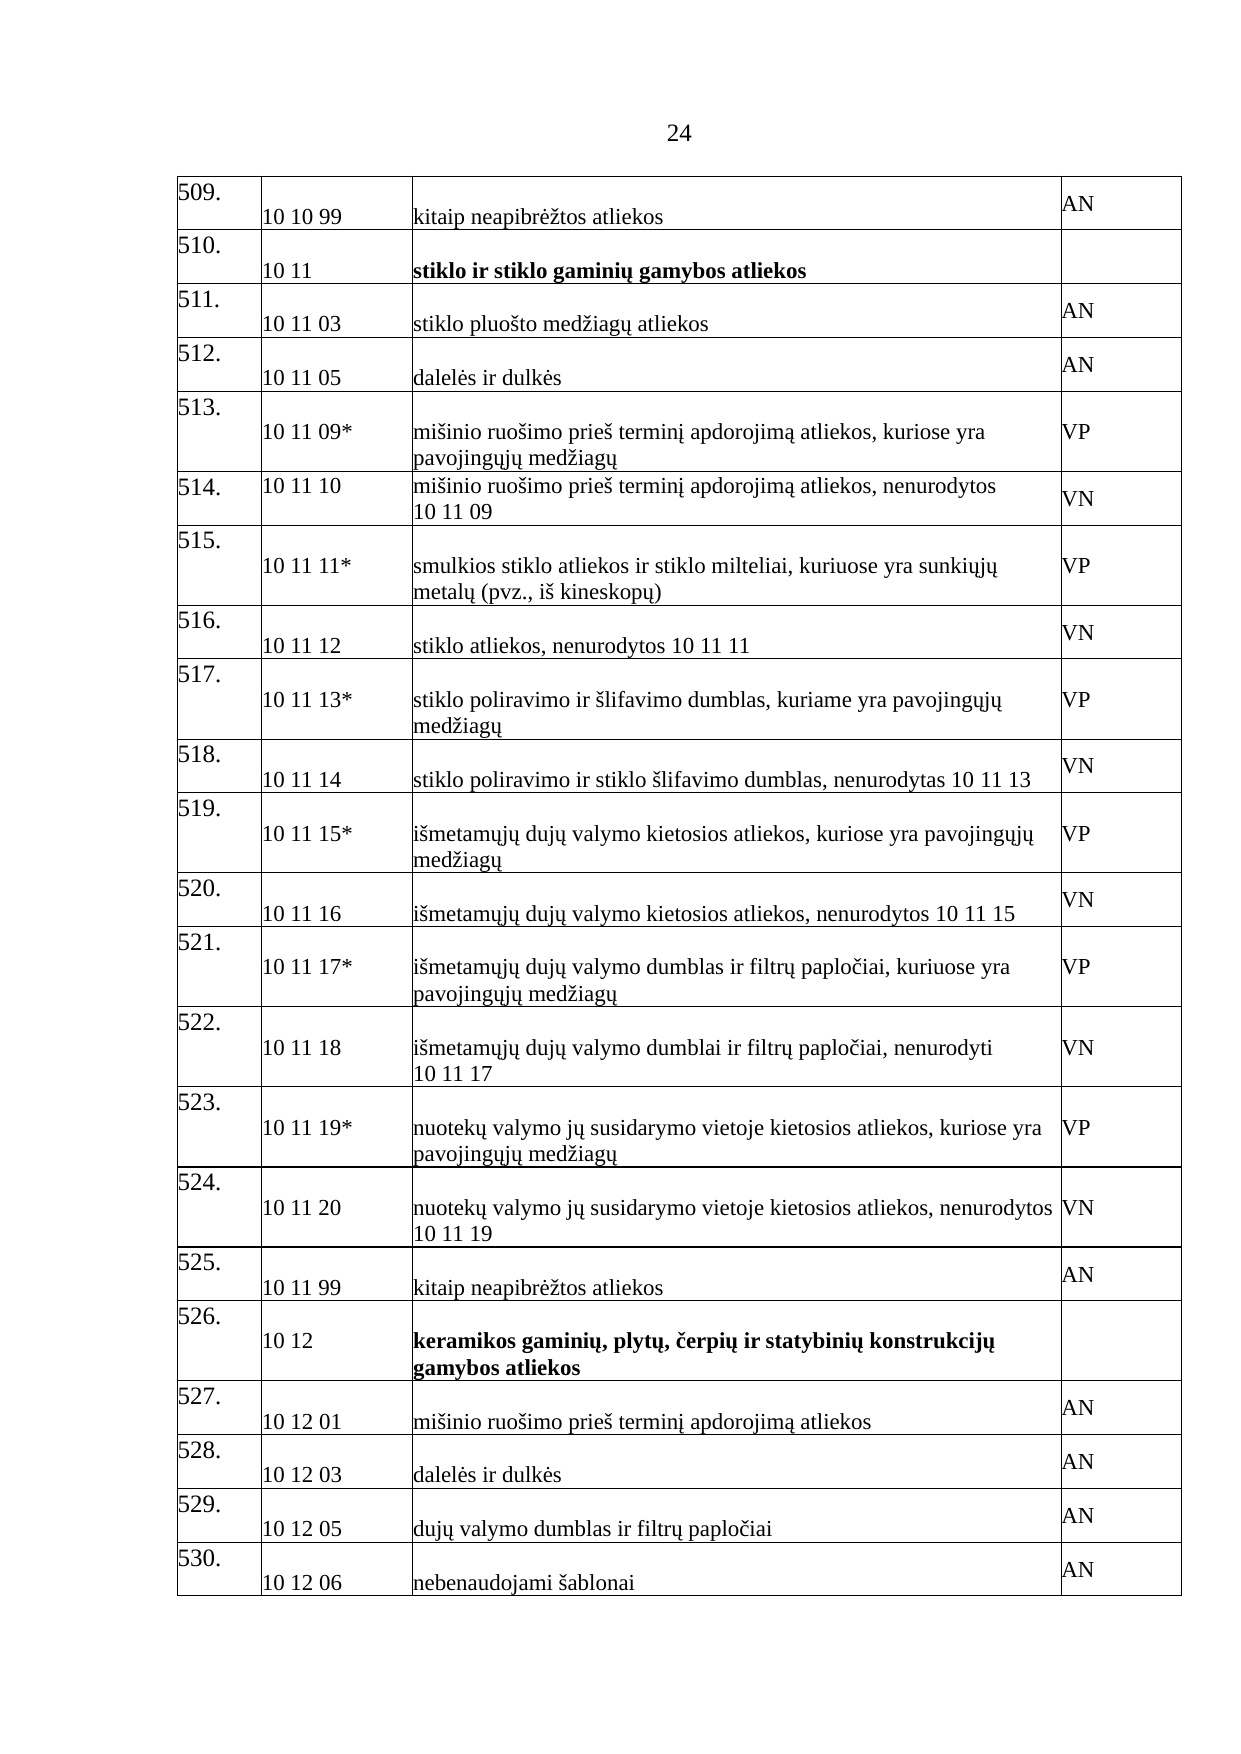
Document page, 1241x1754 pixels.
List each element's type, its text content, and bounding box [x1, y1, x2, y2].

table_cell 519. [178, 793, 261, 872]
table_cell kitaip neapibrėžtos atliekos [413, 177, 1061, 229]
table_cell 523. [178, 1087, 261, 1166]
table_cell išmetamųjų dujų valymo dumblas ir filtrų papločiai, kuriuose yra pavojingųjų medžiagų [413, 927, 1061, 1006]
table_cell 10 11 20 [262, 1168, 412, 1246]
table_cell AN [1062, 1381, 1181, 1434]
table_cell 521. [178, 927, 261, 1006]
table_cell 511. [178, 284, 261, 337]
table_cell 10 11 18 [262, 1007, 412, 1086]
table_cell AN [1062, 1489, 1181, 1542]
table_cell nuotekų valymo jų susidarymo vietoje kietosios atliekos, nenurodytos 10 11 19 [413, 1168, 1061, 1246]
table_cell 528. [178, 1435, 261, 1488]
table_cell VP [1062, 392, 1181, 471]
table_cell VP [1062, 659, 1181, 738]
table_cell 10 11 11* [262, 526, 412, 604]
table_cell nuotekų valymo jų susidarymo vietoje kietosios atliekos, kuriose yra pavojingųjų medžiagų [413, 1087, 1061, 1166]
table_cell stiklo poliravimo ir stiklo šlifavimo dumblas, nenurodytas 10 11 13 [413, 740, 1061, 792]
table_cell mišinio ruošimo prieš terminį apdorojimą atliekos, kuriose yra pavojingųjų medžiagų [413, 392, 1061, 471]
table_cell 530. [178, 1543, 261, 1595]
table_cell 10 11 03 [262, 284, 412, 337]
table_cell 527. [178, 1381, 261, 1434]
table_cell smulkios stiklo atliekos ir stiklo milteliai, kuriuose yra sunkiųjų metalų (pvz., iš kineskopų) [413, 526, 1061, 604]
table_cell 10 11 19* [262, 1087, 412, 1166]
table_cell mišinio ruošimo prieš terminį apdorojimą atliekos, nenurodytos 10 11 09 [413, 472, 1061, 524]
table_cell stiklo atliekos, nenurodytos 10 11 11 [413, 606, 1061, 658]
table_cell stiklo pluošto medžiagų atliekos [413, 284, 1061, 337]
table_cell 516. [178, 606, 261, 658]
table_cell 10 11 05 [262, 338, 412, 391]
table_cell 10 11 15* [262, 793, 412, 872]
table_cell 10 12 03 [262, 1435, 412, 1488]
table_cell VN [1062, 1007, 1181, 1086]
table_cell 10 12 05 [262, 1489, 412, 1542]
table_cell 510. [178, 230, 261, 283]
table_cell AN [1062, 338, 1181, 391]
table_cell AN [1062, 177, 1181, 229]
table_cell VP [1062, 793, 1181, 872]
table_cell dujų valymo dumblas ir filtrų papločiai [413, 1489, 1061, 1542]
table_cell AN [1062, 1248, 1181, 1300]
table_cell 520. [178, 873, 261, 926]
table_cell 10 11 13* [262, 659, 412, 738]
table_cell 10 11 09* [262, 392, 412, 471]
table_cell 10 11 [262, 230, 412, 283]
table_cell 10 11 17* [262, 927, 412, 1006]
table_cell keramikos gaminių, plytų, čerpių ir statybinių konstrukcijų gamybos atliekos [413, 1301, 1061, 1380]
table_cell VN [1062, 1168, 1181, 1246]
table_cell nebenaudojami šablonai [413, 1543, 1061, 1595]
table_cell VN [1062, 873, 1181, 926]
table_cell stiklo ir stiklo gaminių gamybos atliekos [413, 230, 1061, 283]
table_cell išmetamųjų dujų valymo dumblai ir filtrų papločiai, nenurodyti 10 11 17 [413, 1007, 1061, 1086]
table_cell 529. [178, 1489, 261, 1542]
table_cell [1062, 230, 1181, 283]
table_cell 10 12 06 [262, 1543, 412, 1595]
table_cell 517. [178, 659, 261, 738]
table_cell 509. [178, 177, 261, 229]
table_cell 513. [178, 392, 261, 471]
table_cell AN [1062, 1435, 1181, 1488]
table_cell kitaip neapibrėžtos atliekos [413, 1248, 1061, 1300]
table_cell 515. [178, 526, 261, 604]
table_cell VN [1062, 606, 1181, 658]
table_cell 526. [178, 1301, 261, 1380]
table_cell 524. [178, 1168, 261, 1246]
table_cell 514. [178, 472, 261, 524]
table_cell 522. [178, 1007, 261, 1086]
table_cell 518. [178, 740, 261, 792]
table_cell VN [1062, 472, 1181, 524]
table_cell VN [1062, 740, 1181, 792]
table_cell išmetamųjų dujų valymo kietosios atliekos, nenurodytos 10 11 15 [413, 873, 1061, 926]
table_cell 10 10 99 [262, 177, 412, 229]
table_cell 10 11 12 [262, 606, 412, 658]
table_cell dalelės ir dulkės [413, 338, 1061, 391]
table_cell mišinio ruošimo prieš terminį apdorojimą atliekos [413, 1381, 1061, 1434]
table_cell dalelės ir dulkės [413, 1435, 1061, 1488]
table_cell VP [1062, 1087, 1181, 1166]
table_cell [1062, 1301, 1181, 1380]
table_cell VP [1062, 927, 1181, 1006]
table_cell 10 11 99 [262, 1248, 412, 1300]
table_cell VP [1062, 526, 1181, 604]
table_cell 525. [178, 1248, 261, 1300]
table_cell 10 11 10 [262, 472, 412, 524]
table_cell 512. [178, 338, 261, 391]
table_cell 10 12 01 [262, 1381, 412, 1434]
table_cell 10 11 14 [262, 740, 412, 792]
table_cell 10 12 [262, 1301, 412, 1380]
table_cell 10 11 16 [262, 873, 412, 926]
table_cell AN [1062, 1543, 1181, 1595]
table_cell AN [1062, 284, 1181, 337]
table_cell išmetamųjų dujų valymo kietosios atliekos, kuriose yra pavojingųjų medžiagų [413, 793, 1061, 872]
table_cell stiklo poliravimo ir šlifavimo dumblas, kuriame yra pavojingųjų medžiagų [413, 659, 1061, 738]
